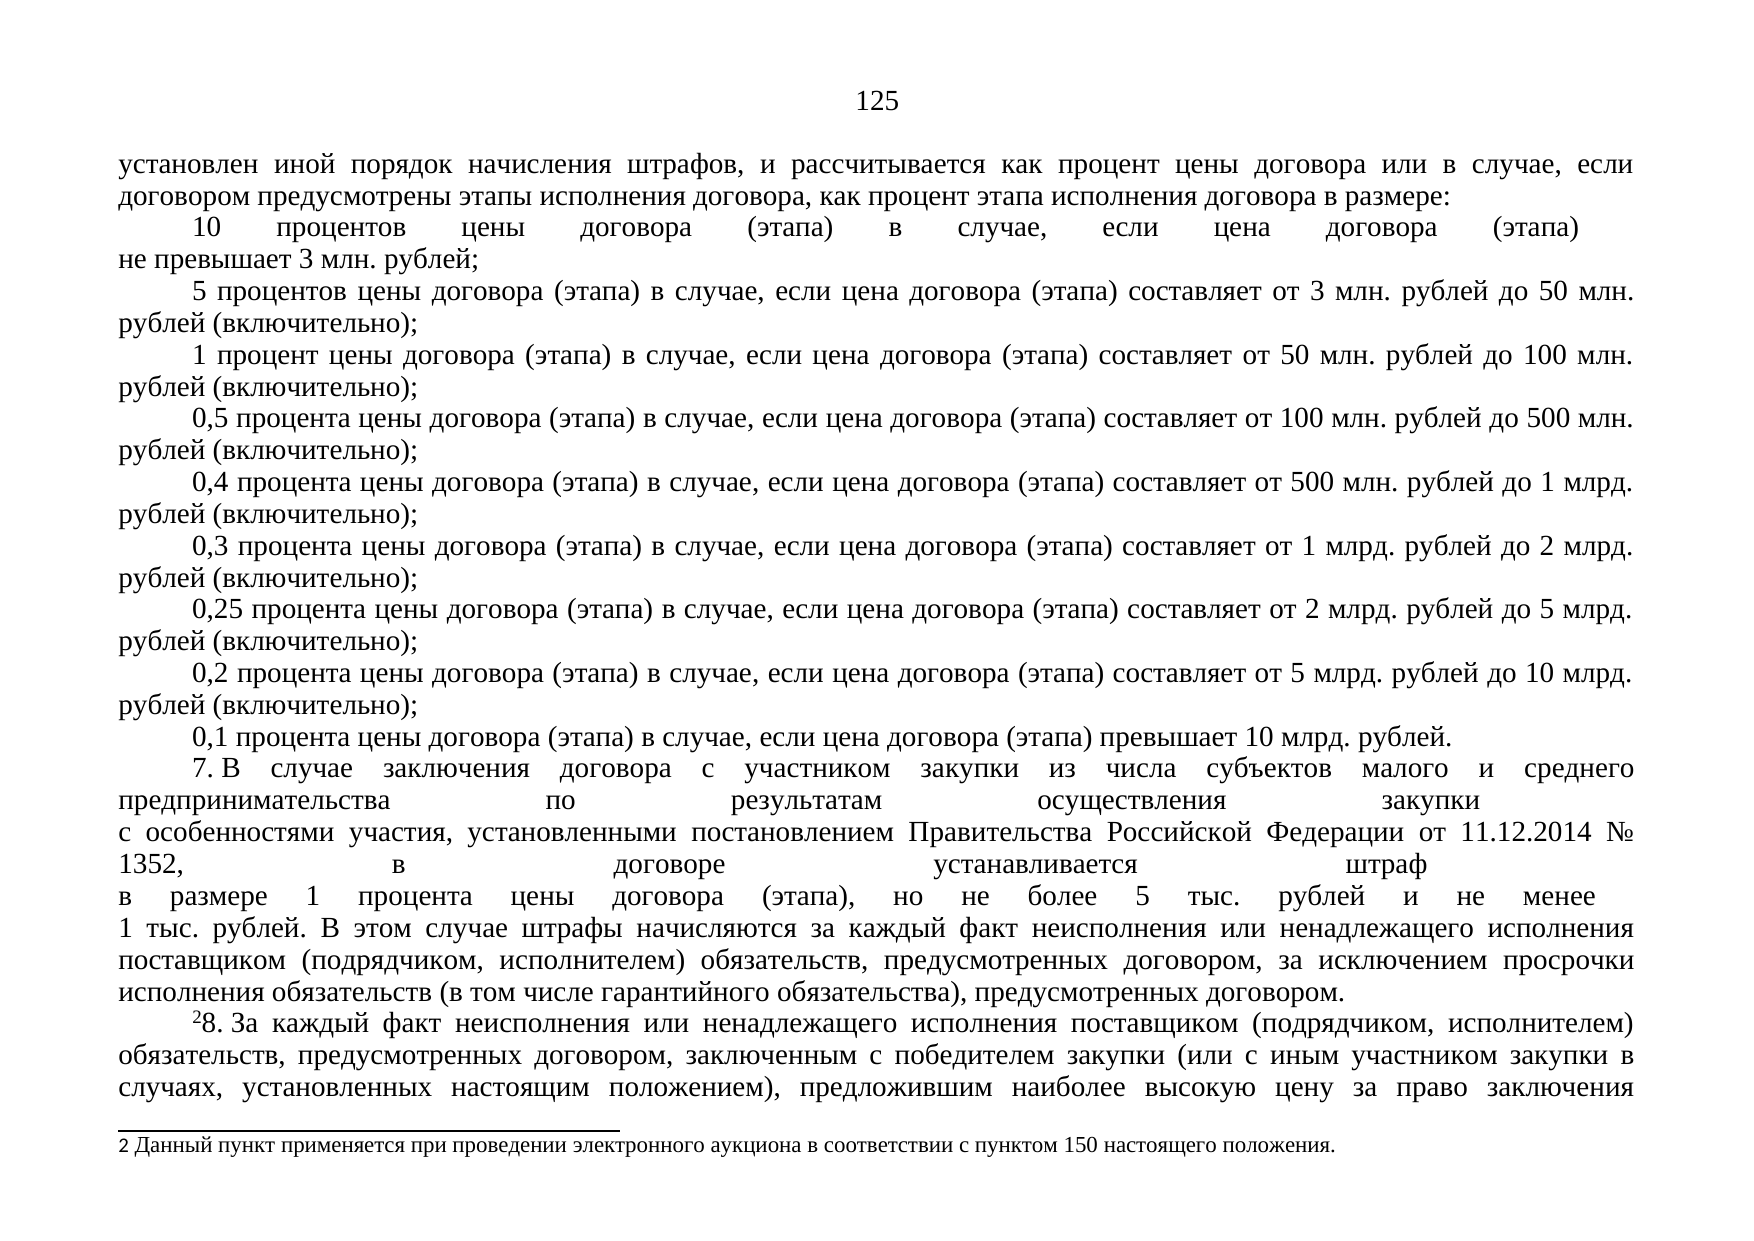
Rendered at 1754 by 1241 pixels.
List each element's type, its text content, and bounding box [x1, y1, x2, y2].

text 0,3 процента цены договора (этапа) в случае, если цена договора (этапа) составляет от 1 млрд. рублей до 2 млрд. рублей (включительно); [118, 529, 1636, 593]
text 0,25 процента цены договора (этапа) в случае, если цена договора (этапа) составляет от 2 млрд. рублей до 5 млрд. рублей (включительно); [118, 593, 1636, 657]
text 0,5 процента цены договора (этапа) в случае, если цена договора (этапа) составляет от 100 млн. рублей до 500 млн. рублей (включительно); [118, 402, 1636, 466]
text 0,1 процента цены договора (этапа) в случае, если цена договора (этапа) превышает 10 млрд. рублей. [118, 721, 1636, 752]
text 0,4 процента цены договора (этапа) в случае, если цена договора (этапа) составляет от 500 млн. рублей до 1 млрд. рублей (включительно); [118, 466, 1636, 529]
text 5 процентов цены договора (этапа) в случае, если цена договора (этапа) составляет от 3 млн. рублей до 50 млн. рублей (включительно); [118, 275, 1636, 339]
text 8. За каждый факт неисполнения или ненадлежащего исполнения поставщиком (подрядчиком, исполнителем) обязательств, предусмотренных договором, заключенным с победителем закупки (или с иным участником закупки в случаях, установленных настоящим положением), предложившим наиболее высокую цену за право заключения [118, 1007, 1636, 1103]
text 7. В случае заключения договора с участником закупки из числа субъектов малого и среднего предпринимательства по результатам осуществления закупки с особенностями участия, установленными постановлением Правительства Российской Федерации от 11.12.2014 № 1352, в договоре устанавливается штраф в размере 1 процента цены договора (этапа), но не более 5 тыс. рублей и не менее 1 тыс. рублей. В этом случае штрафы начисляются за каждый факт неисполнения или ненадлежащего исполнения поставщиком (подрядчиком, исполнителем) обязательств, предусмотренных договором, за исключением просрочки исполнения обязательств (в том числе гарантийного обязательства), предусмотренных договором. [118, 752, 1636, 1007]
text 10 процентов цены договора (этапа) в случае, если цена договора (этапа) не превышает 3 млн. рублей; [118, 211, 1636, 275]
text Данный пункт применяется при проведении электронного аукциона в соответствии с пунктом 150 настоящего положения. [118, 1131, 1636, 1157]
text 0,2 процента цены договора (этапа) в случае, если цена договора (этапа) составляет от 5 млрд. рублей до 10 млрд. рублей (включительно); [118, 657, 1636, 721]
text установлен иной порядок начисления штрафов, и рассчитывается как процент цены договора или в случае, если договором предусмотрены этапы исполнения договора, как процент этапа исполнения договора в размере: [118, 148, 1636, 211]
text 1 процент цены договора (этапа) в случае, если цена договора (этапа) составляет от 50 млн. рублей до 100 млн. рублей (включительно); [118, 339, 1636, 402]
